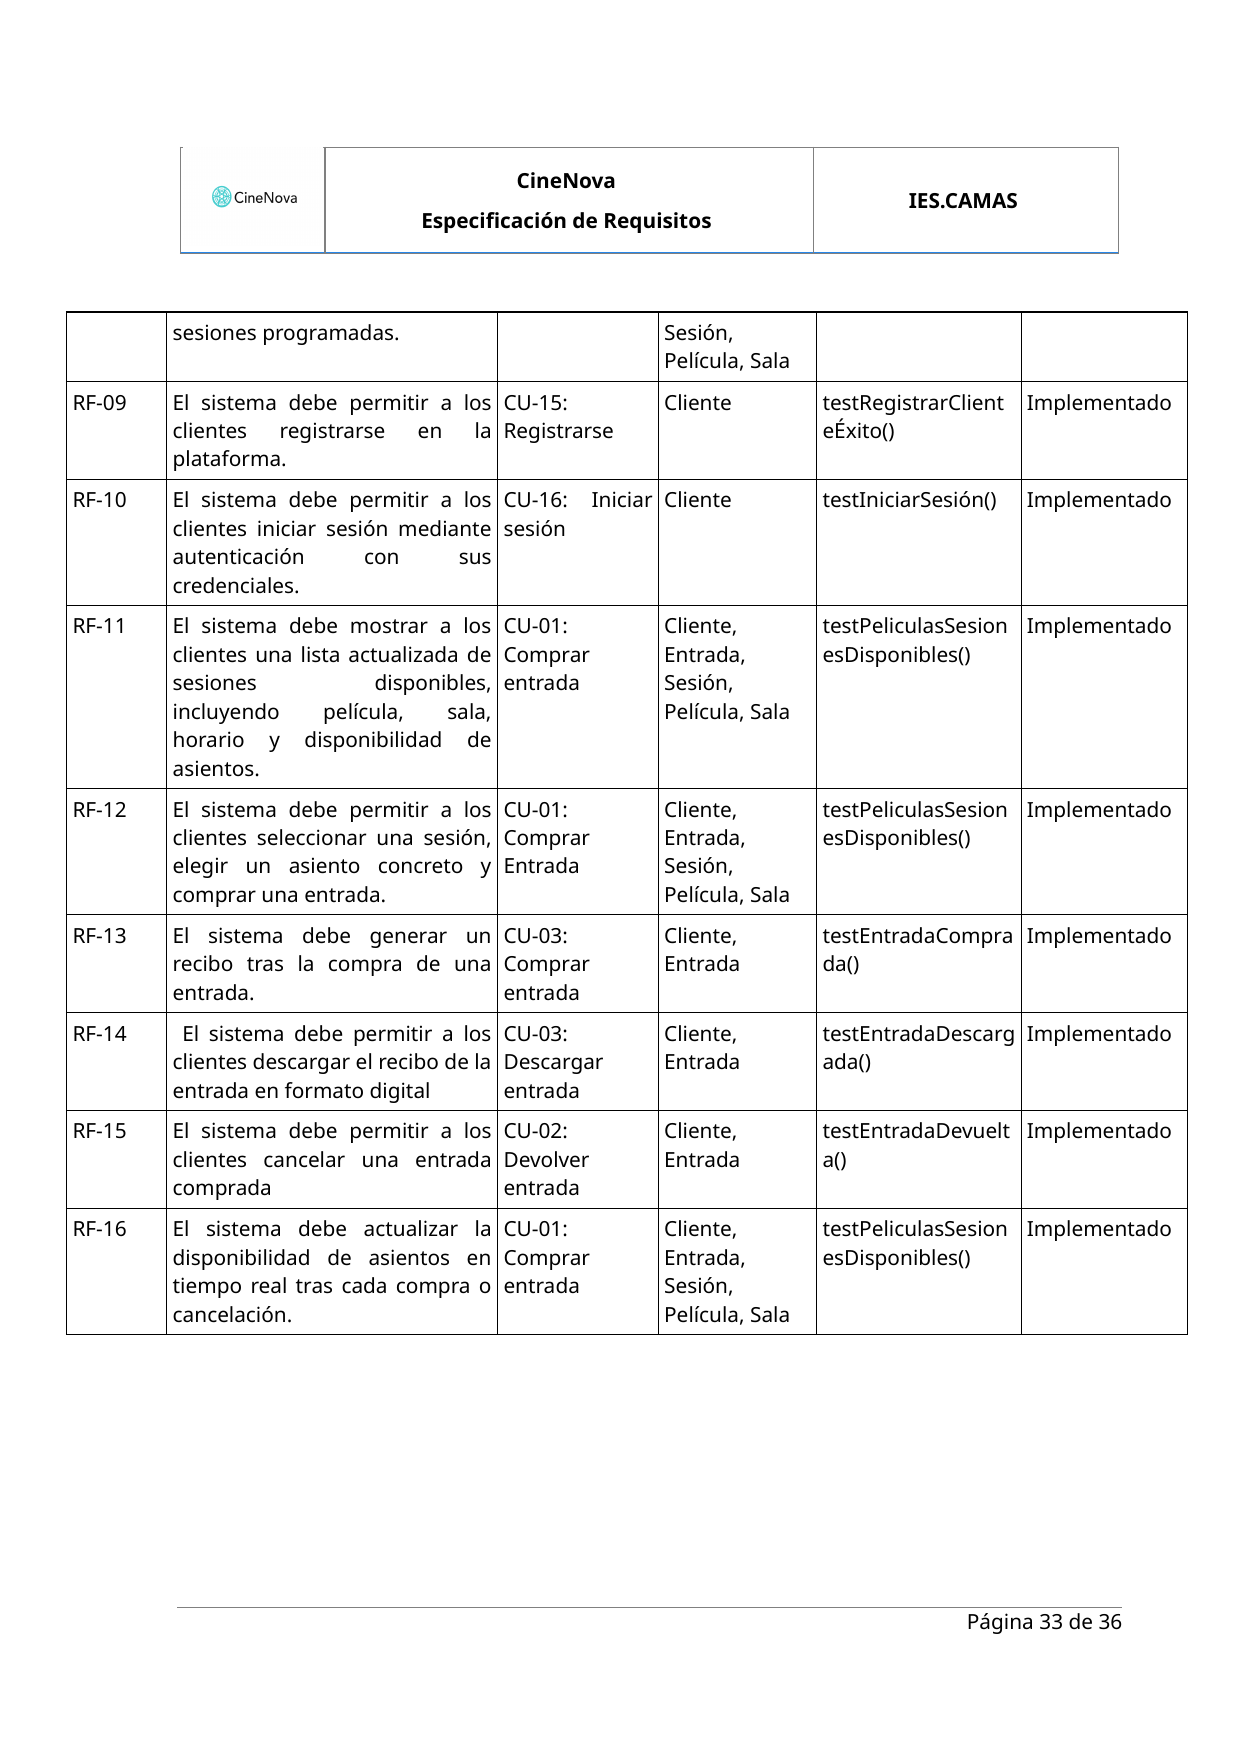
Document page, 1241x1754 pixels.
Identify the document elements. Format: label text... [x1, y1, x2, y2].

table_cell testEntradaDescargada() [817, 1013, 1021, 1110]
table_cell El sistema debe actualizar la disponibilidad de asientos en tiempo real tras cada compra o cancelación. [167, 1209, 497, 1334]
table_cell testPeliculasSesionesDisponibles() [817, 1209, 1021, 1334]
table_cell El sistema debe mostrar a los clientes una lista actualizada de sesiones disponibles, incluyendo película, sala, horario y disponibilidad de asientos. [167, 606, 497, 788]
table_cell CU-03: Comprar entrada [498, 915, 658, 1012]
table_cell Implementado [1022, 1013, 1187, 1110]
table_cell Cliente, Entrada, Sesión, Película, Sala [659, 789, 816, 914]
table_cell testIniciarSesión() [817, 480, 1021, 605]
table_cell Cliente, Entrada, Sesión, Película, Sala [659, 606, 816, 788]
table_cell CU-03: Descargar entrada [498, 1013, 658, 1110]
table_cell El sistema debe permitir a los clientes iniciar sesión mediante autenticación con sus credenciales. [167, 480, 497, 605]
table_cell [498, 313, 658, 381]
table_cell Cliente, Entrada [659, 1013, 816, 1110]
table_cell CU-16: Iniciar sesión [498, 480, 658, 605]
table_cell Implementado [1022, 915, 1187, 1012]
table_cell RF-15 [67, 1111, 166, 1208]
table_cell testEntradaComprada() [817, 915, 1021, 1012]
table_cell sesiones programadas. [167, 313, 497, 381]
table_cell El sistema debe permitir a los clientes cancelar una entrada comprada [167, 1111, 497, 1208]
table_cell Implementado [1022, 480, 1187, 605]
table_cell Cliente, Entrada, Sesión, Película, Sala [659, 1209, 816, 1334]
table_cell [817, 313, 1021, 381]
table_cell RF-11 [67, 606, 166, 788]
table_cell CU-01: Comprar Entrada [498, 789, 658, 914]
table_cell CU-01: Comprar entrada [498, 606, 658, 788]
table_cell testPeliculasSesionesDisponibles() [817, 789, 1021, 914]
table_cell CU-02: Devolver entrada [498, 1111, 658, 1208]
table_cell El sistema debe permitir a los clientes seleccionar una sesión, elegir un asiento concreto y comprar una entrada. [167, 789, 497, 914]
table_cell Cliente [659, 480, 816, 605]
table_cell El sistema debe generar un recibo tras la compra de una entrada. [167, 915, 497, 1012]
table_cell [1022, 313, 1187, 381]
table_cell RF-12 [67, 789, 166, 914]
table_cell Cliente [659, 382, 816, 479]
table_cell Cliente, Entrada [659, 1111, 816, 1208]
table_cell El sistema debe permitir a los clientes registrarse en la plataforma. [167, 382, 497, 479]
table_cell Implementado [1022, 1209, 1187, 1334]
picture [183, 147, 324, 246]
table_cell Implementado [1022, 606, 1187, 788]
table_cell El sistema debe permitir a los clientes descargar el recibo de la entrada en formato digital [167, 1013, 497, 1110]
table_cell Cliente, Entrada [659, 915, 816, 1012]
table_cell testEntradaDevuelta() [817, 1111, 1021, 1208]
table_cell RF-14 [67, 1013, 166, 1110]
table_cell RF-10 [67, 480, 166, 605]
table_cell Sesión, Película, Sala [659, 313, 816, 381]
table_cell testRegistrarClienteÉxito() [817, 382, 1021, 479]
table_cell CU-15: Registrarse [498, 382, 658, 479]
table_cell RF-13 [67, 915, 166, 1012]
table_cell [67, 313, 166, 381]
table_cell RF-09 [67, 382, 166, 479]
table_cell RF-16 [67, 1209, 166, 1334]
table_cell Implementado [1022, 789, 1187, 914]
table_cell testPeliculasSesionesDisponibles() [817, 606, 1021, 788]
table_cell Implementado [1022, 1111, 1187, 1208]
table_cell Implementado [1022, 382, 1187, 479]
table_cell CU-01: Comprar entrada [498, 1209, 658, 1334]
